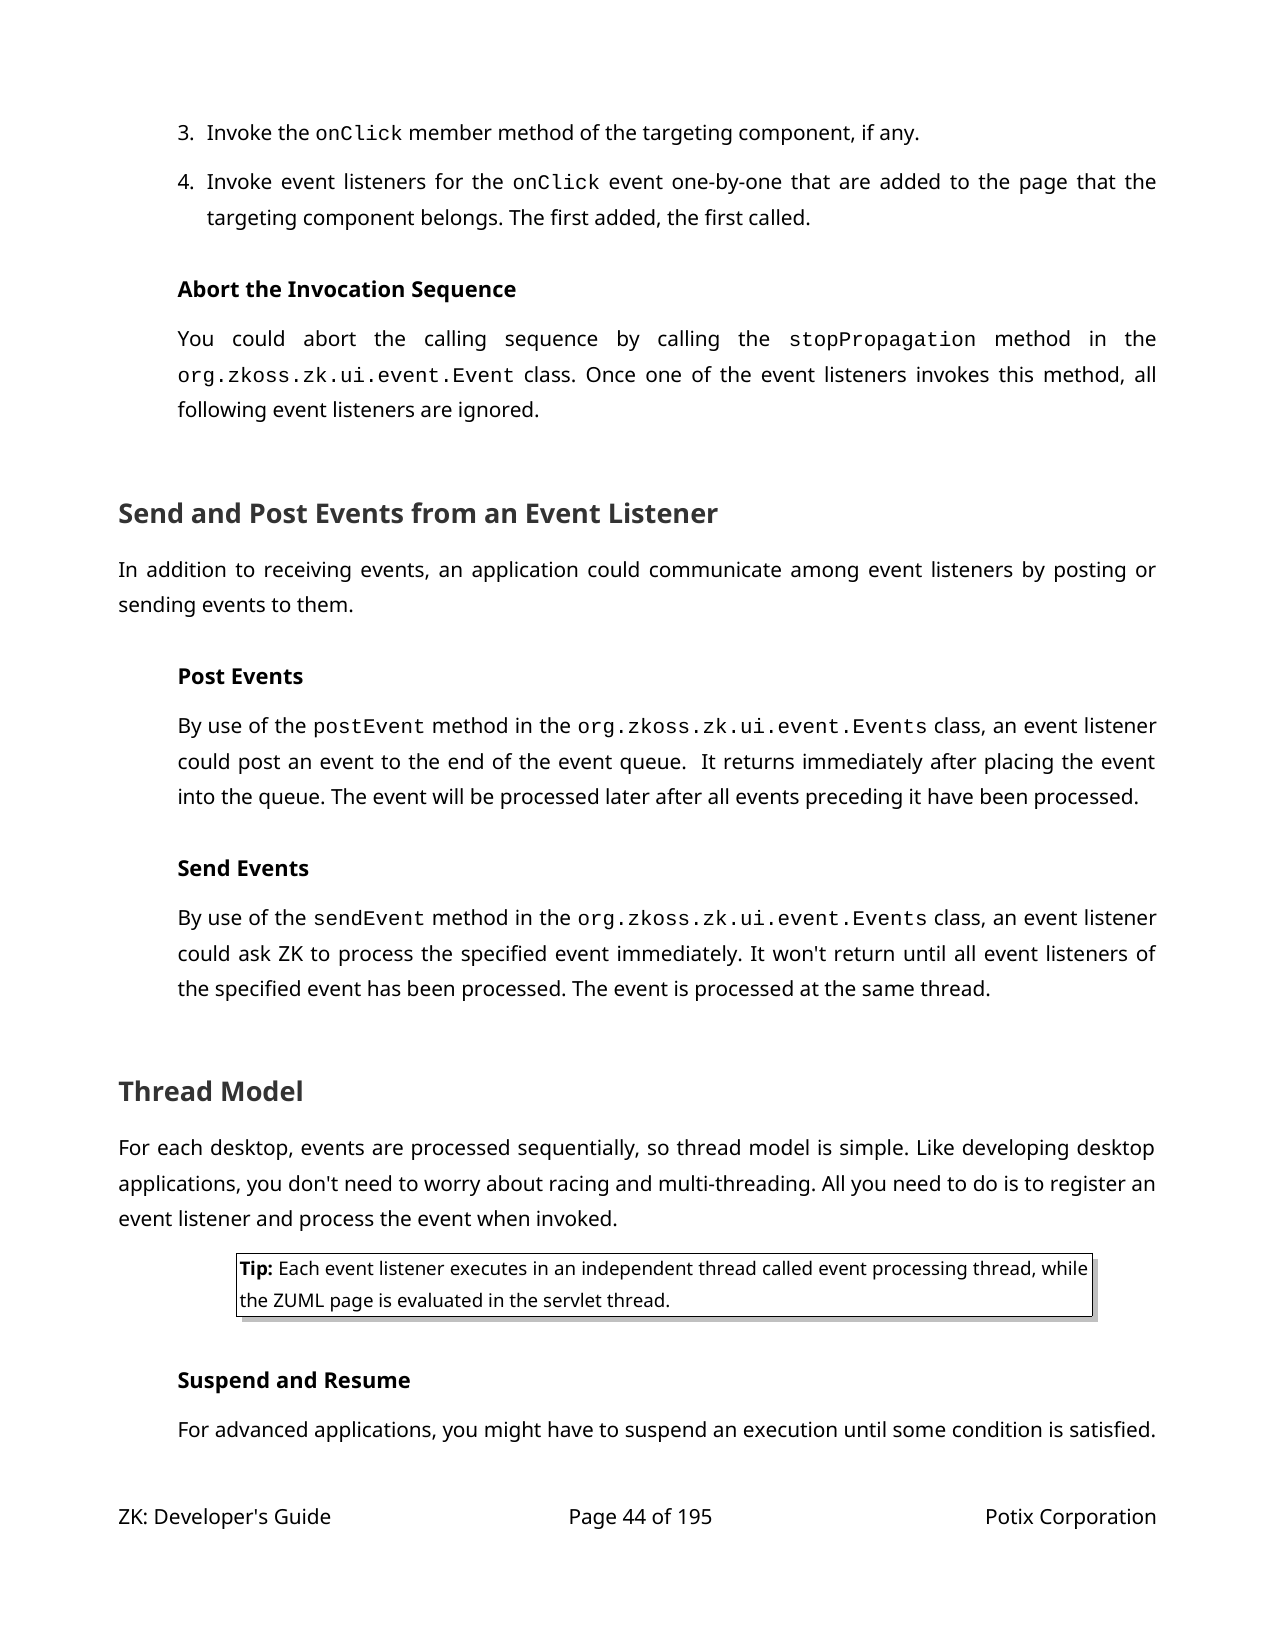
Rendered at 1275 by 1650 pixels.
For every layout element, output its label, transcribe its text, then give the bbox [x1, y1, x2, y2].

subtitle Post Events [177, 661, 1157, 691]
subtitle Send Events [177, 853, 1157, 883]
subtitle Send and Post Events from an Event Listener [118, 494, 1157, 531]
text You could abort the calling sequence by calling the stopPropagation method in the org.zkoss.zk.ui.event.Event class. Once one of the event listeners invokes this method, all following event listeners are ignored. [177, 324, 1157, 423]
subtitle Suspend and Resume [177, 1365, 1157, 1395]
list Invoke event listeners for the onClick event one-by-one that are added to the page that the targeting component belongs. The first added, the first called. [177, 167, 1157, 231]
subtitle Thread Model [118, 1073, 1157, 1110]
text By use of the postEvent method in the org.zkoss.zk.ui.event.Events class, an event listener could post an event to the end of the event queue. It returns immediately after placing the event into the queue. The event will be processed later after all events preceding it have been processed. [177, 711, 1157, 810]
text In addition to receiving events, an application could communicate among event listeners by posting or sending events to them. [118, 555, 1157, 618]
text Tip: Each event listener executes in an independent thread called event processing thread, while the ZUML page is evaluated in the servlet thread. [237, 1254, 1092, 1316]
subtitle Abort the Invocation Sequence [177, 273, 1157, 303]
text By use of the sendEvent method in the org.zkoss.zk.ui.event.Events class, an event listener could ask ZK to process the specified event immediately. It won't return until all event listeners of the specified event has been processed. The event is processed at the same thread. [177, 903, 1157, 1002]
text For each desktop, events are processed sequentially, so thread model is simple. Like developing desktop applications, you don't need to worry about racing and multi-threading. All you need to do is to register an event listener and process the event when invoked. [118, 1133, 1157, 1232]
list Invoke the onClick member method of the targeting component, if any. [177, 118, 1157, 147]
text For advanced applications, you might have to suspend an execution until some condition is satisfied. [177, 1415, 1157, 1443]
